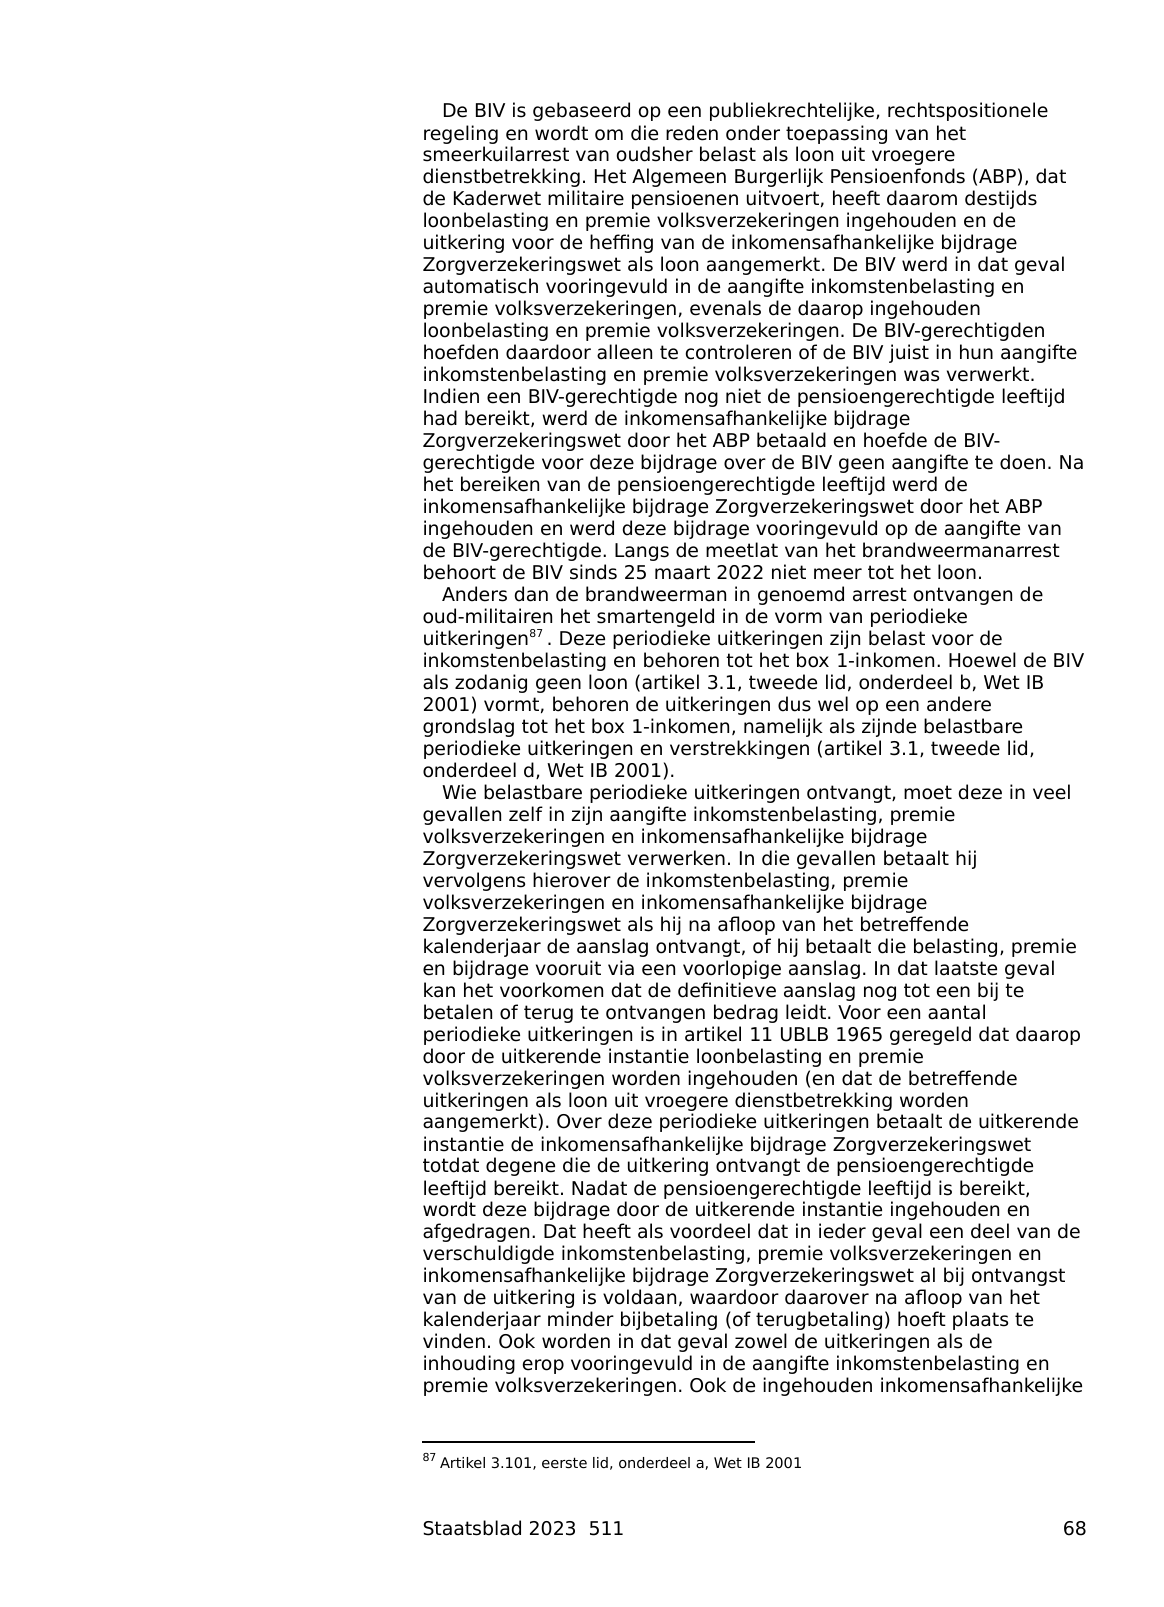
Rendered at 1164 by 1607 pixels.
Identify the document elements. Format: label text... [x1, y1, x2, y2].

text Wie belastbare periodieke uitkeringen ontvangt, moet deze in veel gevallen zelf in zijn aangifte inkomstenbelasting, premie volksverzekeringen en inkomensafhankelijke bijdrage Zorgverzekeringswet verwerken. In die gevallen betaalt hij vervolgens hierover de inkomstenbelasting, premie volksverzekeringen en inkomensafhankelijke bijdrage Zorgverzekeringswet als hij na afloop van het betreffende kalenderjaar de aanslag ontvangt, of hij betaalt die belasting, premie en bijdrage vooruit via een voorlopige aanslag. In dat laatste geval kan het voorkomen dat de definitieve aanslag nog tot een bij te betalen of terug te ontvangen bedrag leidt. Voor een aantal periodieke uitkeringen is in artikel 11 UBLB 1965 geregeld dat daarop door de uitkerende instantie loonbelasting en premie volksverzekeringen worden ingehouden (en dat de betreffende uitkeringen als loon uit vroegere dienstbetrekking worden aangemerkt). Over deze periodieke uitkeringen betaalt de uitkerende instantie de inkomensafhankelijke bijdrage Zorgverzekeringswet totdat degene die de uitkering ontvangt de pensioengerechtigde leeftijd bereikt. Nadat de pensioengerechtigde leeftijd is bereikt, wordt deze bijdrage door de uitkerende instantie ingehouden en afgedragen. Dat heeft als voordeel dat in ieder geval een deel van de verschuldigde inkomstenbelasting, premie volksverzekeringen en inkomensafhankelijke bijdrage Zorgverzekeringswet al bij ontvangst van de uitkering is voldaan, waardoor daarover na afloop van het kalenderjaar minder bijbetaling (of terugbetaling) hoeft plaats te vinden. Ook worden in dat geval zowel de uitkeringen als de inhouding erop vooringevuld in de aangifte inkomstenbelasting en premie volksverzekeringen. Ook de ingehouden inkomensafhankelijke [422, 782, 1087, 1397]
text Anders dan de brandweerman in genoemd arrest ontvangen de oud-militairen het smartengeld in de vorm van periodieke uitkeringen. Deze periodieke uitkeringen zijn belast voor de inkomstenbelasting en behoren tot het box 1-inkomen. Hoewel de BIV als zodanig geen loon (artikel 3.1, tweede lid, onderdeel b, Wet IB 2001) vormt, behoren de uitkeringen dus wel op een andere grondslag tot het box 1-inkomen, namelijk als zijnde belastbare periodieke uitkeringen en verstrekkingen (artikel 3.1, tweede lid, onderdeel d, Wet IB 2001). [422, 584, 1087, 782]
text De BIV is gebaseerd op een publiekrechtelijke, rechtspositionele regeling en wordt om die reden onder toepassing van het smeerkuilarrest van oudsher belast als loon uit vroegere dienstbetrekking. Het Algemeen Burgerlijk Pensioenfonds (ABP), dat de Kaderwet militaire pensioenen uitvoert, heeft daarom destijds loonbelasting en premie volksverzekeringen ingehouden en de uitkering voor de heffing van de inkomensafhankelijke bijdrage Zorgverzekeringswet als loon aangemerkt. De BIV werd in dat geval automatisch vooringevuld in de aangifte inkomstenbelasting en premie volksverzekeringen, evenals de daarop ingehouden loonbelasting en premie volksverzekeringen. De BIV-gerechtigden hoefden daardoor alleen te controleren of de BIV juist in hun aangifte inkomstenbelasting en premie volksverzekeringen was verwerkt. Indien een BIV-gerechtigde nog niet de pensioengerechtigde leeftijd had bereikt, werd de inkomensafhankelijke bijdrage Zorgverzekeringswet door het ABP betaald en hoefde de BIV-gerechtigde voor deze bijdrage over de BIV geen aangifte te doen. Na het bereiken van de pensioengerechtigde leeftijd werd de inkomensafhankelijke bijdrage Zorgverzekeringswet door het ABP ingehouden en werd deze bijdrage vooringevuld op de aangifte van de BIV-gerechtigde. Langs de meetlat van het brandweermanarrest behoort de BIV sinds 25 maart 2022 niet meer tot het loon. [422, 100, 1087, 584]
text Artikel 3.101, eerste lid, onderdeel a, Wet IB 2001 [422, 1451, 1087, 1473]
